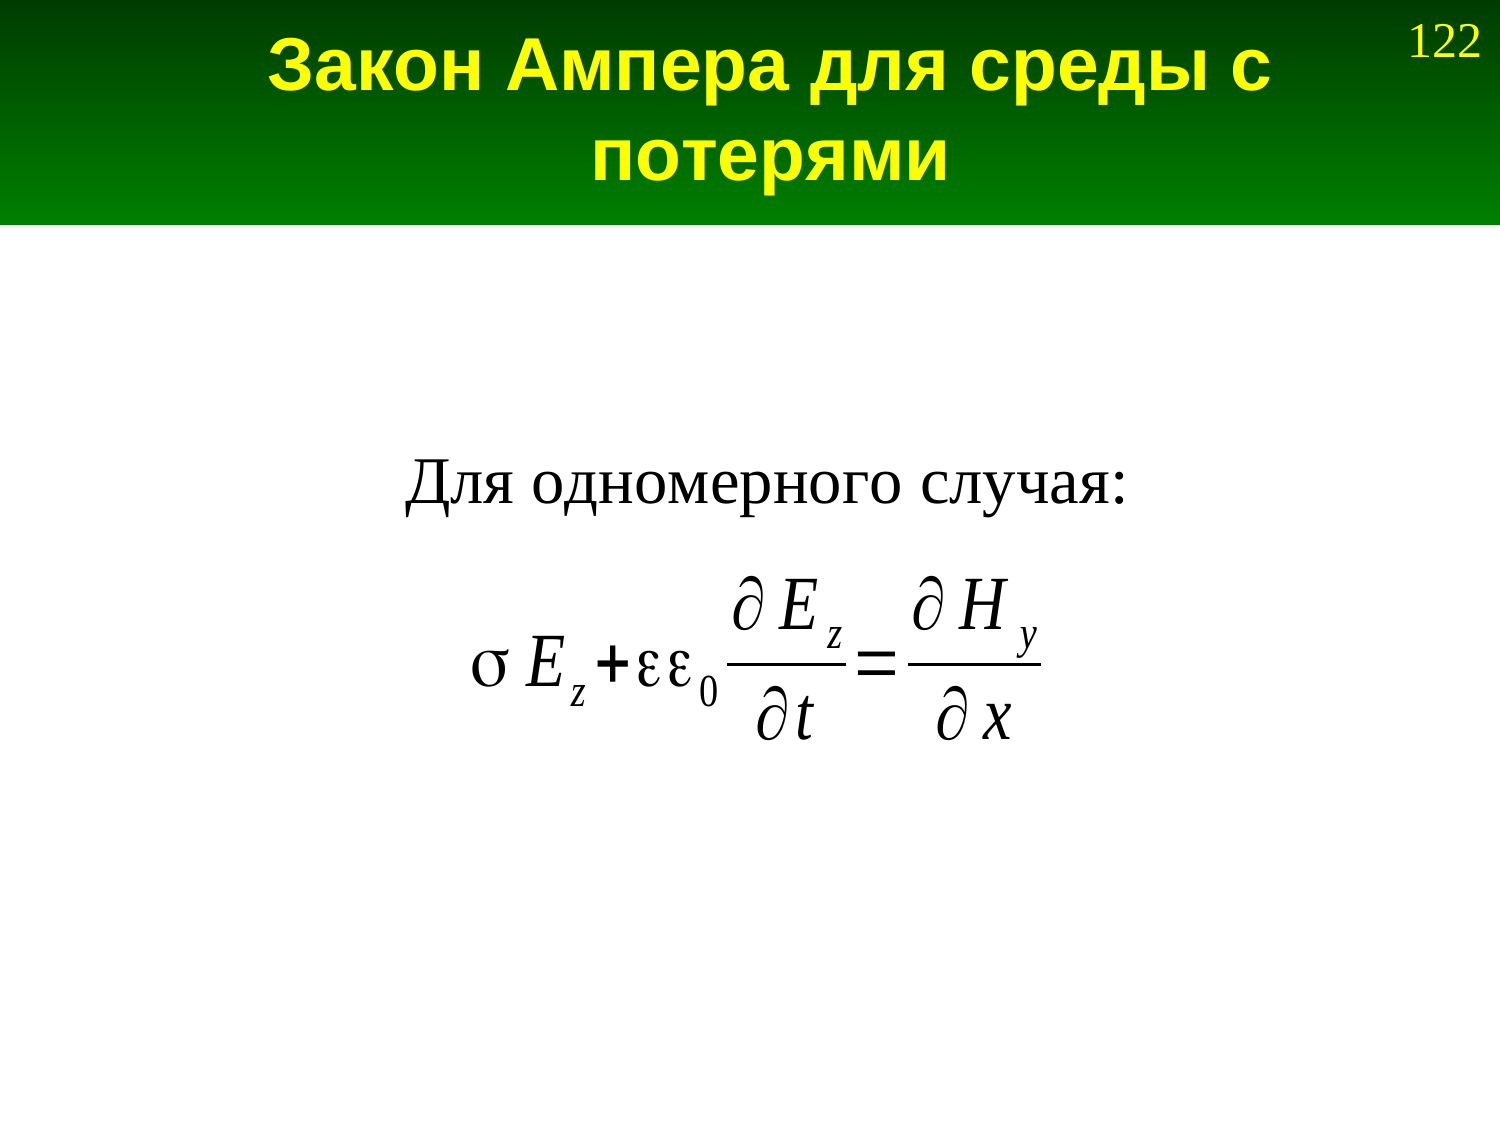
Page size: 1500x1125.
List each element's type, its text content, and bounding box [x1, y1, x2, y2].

title Закон Ампера для среды с потерями [100, 7, 1441, 204]
chart [454, 562, 1060, 758]
text_box Для одномерного случая: [390, 429, 1145, 524]
